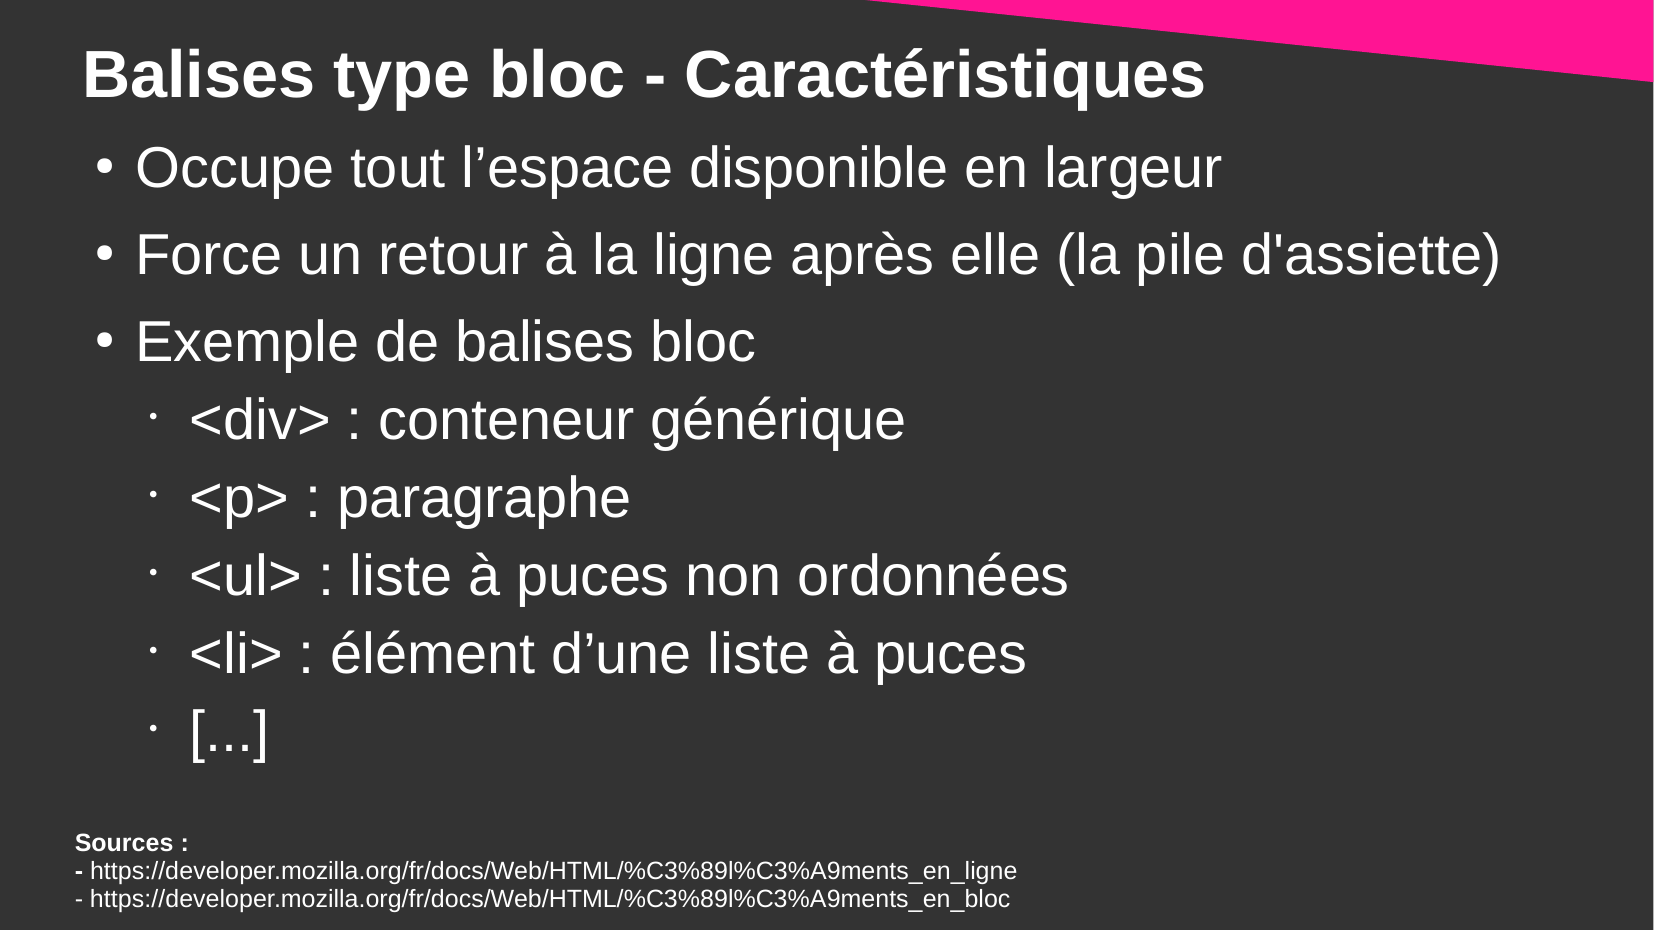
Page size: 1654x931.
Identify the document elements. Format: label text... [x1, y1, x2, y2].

title Balises type bloc - Caractéristiques [82, 37, 1571, 122]
list Occupe tout l’espace disponible en largeur Force un retour à la ligne après elle (la pile d'assiette) Exemple de balises bloc <div> : conteneur générique <p> : paragraphe <ul> : liste à puces non ordonnées <li> : élément d’une liste à puces [...] [80, 135, 1620, 777]
text_box [865, 0, 1654, 83]
text_box Sources : - https://developer.mozilla.org/fr/docs/Web/HTML/%C3%89l%C3%A9ments_en_ligne - https://developer.mozilla.org/fr/docs/Web/HTML/%C3%89l%C3%A9ments_en_bloc [59, 821, 1546, 920]
